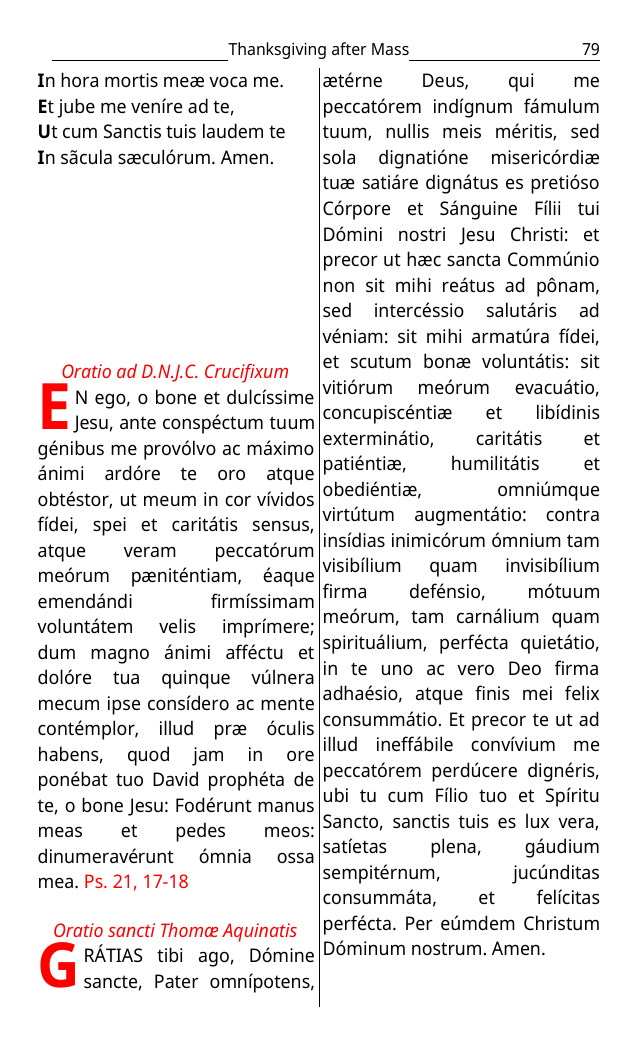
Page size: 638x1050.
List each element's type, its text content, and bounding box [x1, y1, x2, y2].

text ætérne De­us, qui me peccatórem indígnum fámulum tu­um, nullis meis méritis, sed sola dignatióne misericórdiæ tuæ satiáre dignátus es pretióso Córpore et Sánguine Fílii tui Dómini nostri Jesu Christi: et precor ut hæc sancta Commúnio non sit mi­hi reátus ad pônam, sed intercéssio salutáris ad véniam: sit mi­hi armatúra fídei, et scutum bonæ voluntátis: sit vitiórum meórum evacuátio, concupiscéntiæ et libídinis exterminátio, caritátis et patiéntiæ, humilitátis et obediéntiæ, omniúmque virtútum augmentátio: contra insídias inimicórum ómnium tam visibílium quam invisibílium firma defénsio, mótu­um meórum, tam carnálium quam spirituálium, perfécta quietátio, in te uno ac vero Deo firma adhaésio, atque finis mei felix consummátio. Et precor te ut ad illud ineffábile convívium me peccatórem perdúcere dignéris, ubi tu cum Fílio tuo et Spíritu Sancto, sanctis tuis es lux vera, satíetas plena, gáudium sempitérnum, jucúnditas consummáta, et felícitas perfécta. Per eúmdem Christum Dóminum nostrum. Amen. [322, 68, 600, 961]
text Oratio sancti Thomæ Aquinatis [37, 917, 315, 943]
text Ut cum Sanctis tuis laudem te [37, 119, 315, 144]
text Et jube me veníre ad te, [37, 93, 315, 119]
text GRÁTIAS ti­bi ago, Dómine sancte, Pater omnípotens, [37, 943, 315, 994]
text In sãcula sæculórum. Amen. [37, 144, 315, 170]
text EN ego, o bone et dulcíssime Jesu, ante conspéctum tu­um génibus me provólvo ac máximo ánimi ardóre te oro atque obtéstor, ut me­um in cor vívidos fídei, spei et caritátis sensus, atque veram peccatórum meórum pæniténtiam, éaque emendándi firmíssimam voluntátem velis imprímere; dum magno ánimi afféctu et dolóre tua quinque vúlnera mecum ipse consídero ac mente contémplor, illud præ óculis habens, quod jam in ore ponébat tuo David prophéta de te, o bone Jesu: Fodérunt manus meas et pedes meos: dinumeravérunt ómnia ossa mea. Ps. 21, 17-18 [37, 384, 315, 894]
text In hora mortis meæ voca me. [37, 68, 315, 93]
text Oratio ad D.N.J.C. Crucifixum [37, 358, 315, 384]
